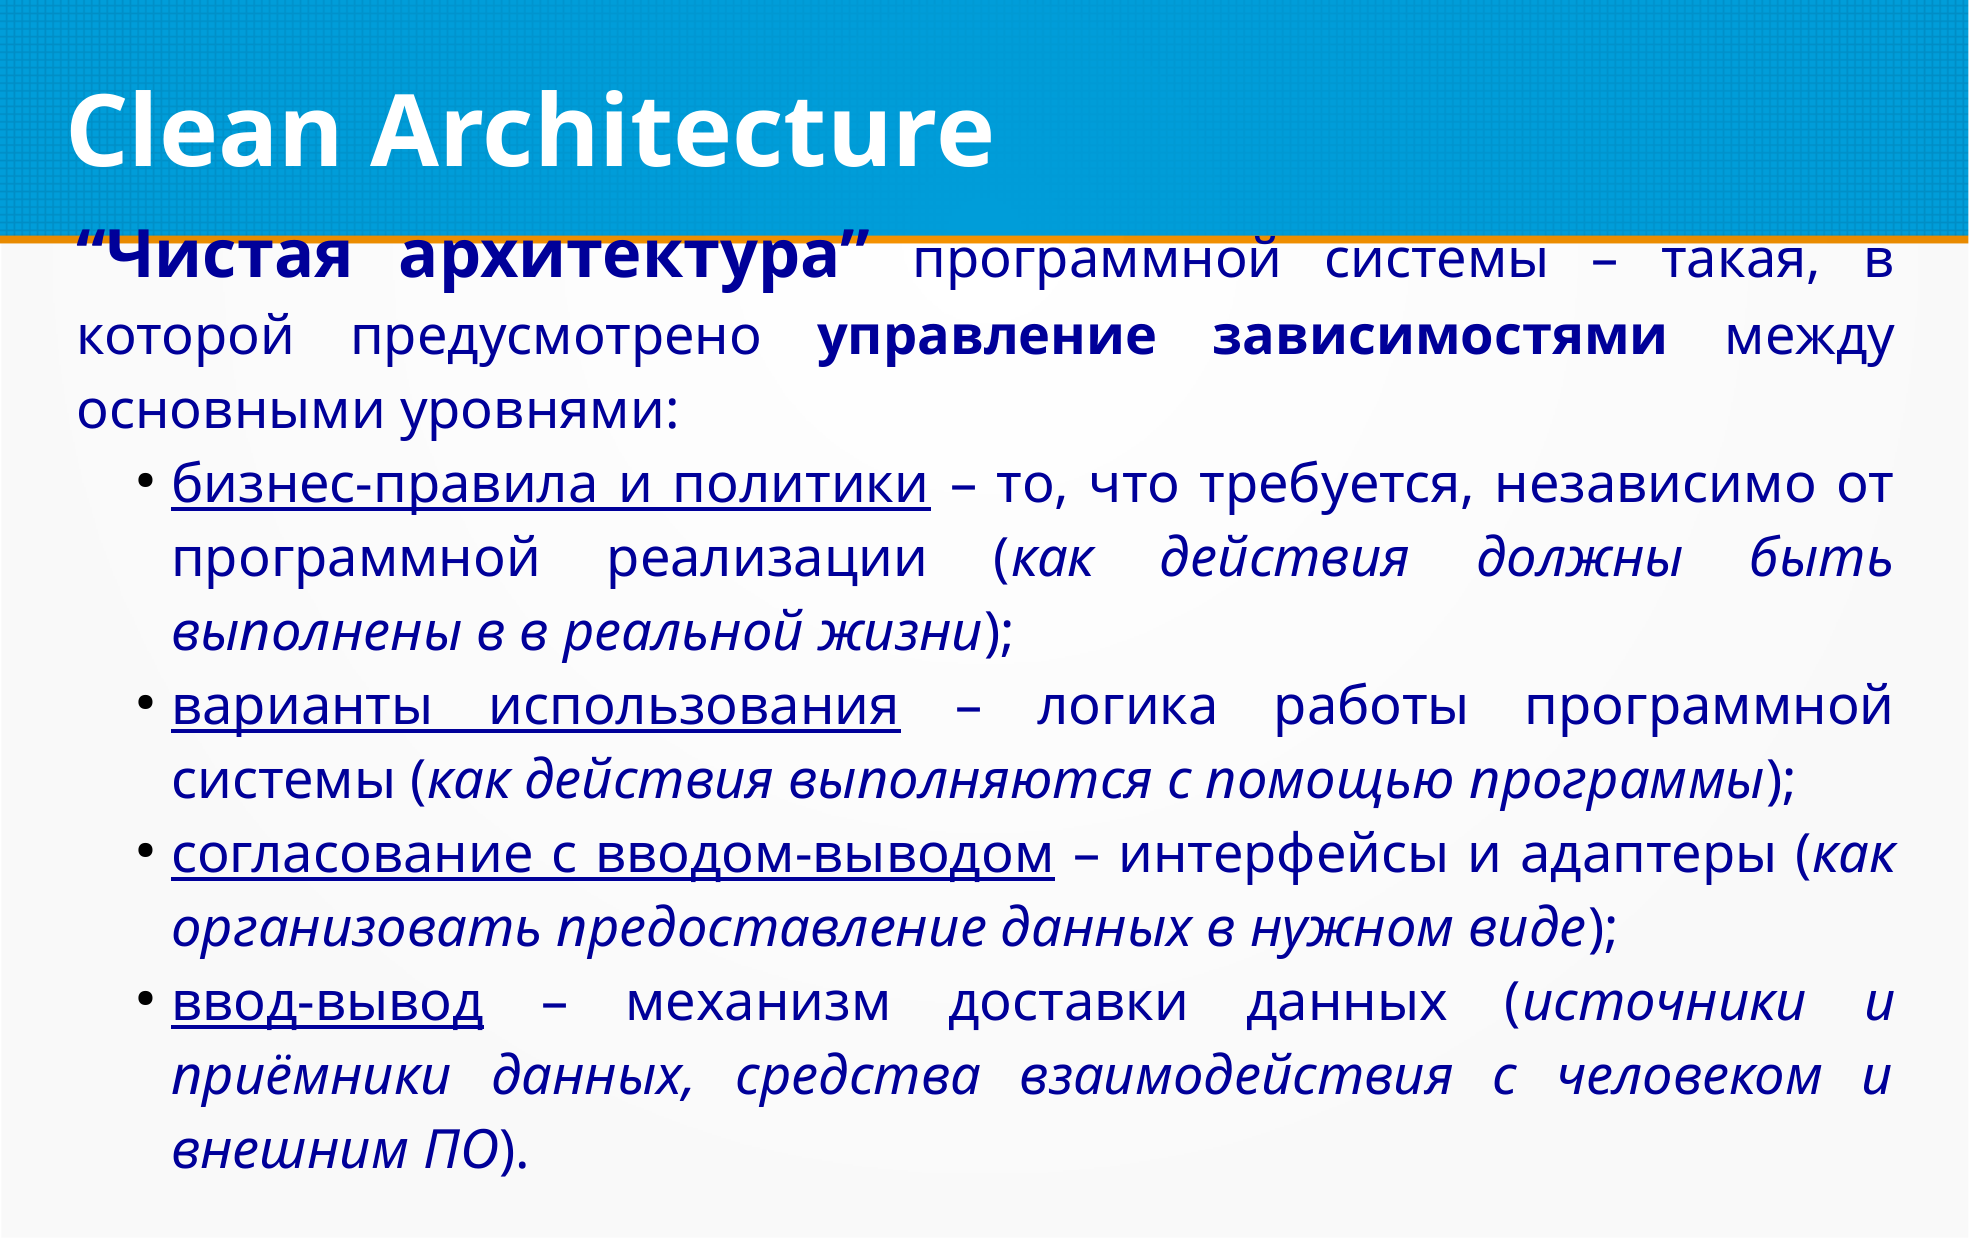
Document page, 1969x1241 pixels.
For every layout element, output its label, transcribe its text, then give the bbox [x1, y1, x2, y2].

picture [1259, 236, 1271, 241]
picture [0, 236, 1969, 1241]
text_box “Чистая архитектура” программной системы – такая, в которой предусмотрено управление зависимостями между основными уровнями: бизнес-правила и политики – то, что требуется, независимо от программной реализации (как действия должны быть выполнены в в реальной жизни); варианты использования – логика работы программной системы (как действия выполняются с помощью программы); согласование с вводом-выводом – интерфейсы и адаптеры (как организовать предоставление данных в нужном виде); ввод-вывод – механизм доставки данных (источники и приёмники данных, средства взаимодействия с человеком и внешним ПО). [70, 253, 1902, 1212]
picture [120, 236, 138, 253]
picture [455, 248, 467, 253]
picture [616, 247, 629, 253]
picture [326, 248, 338, 253]
text_box Clean Architecture [59, 55, 1902, 200]
picture [774, 248, 786, 253]
